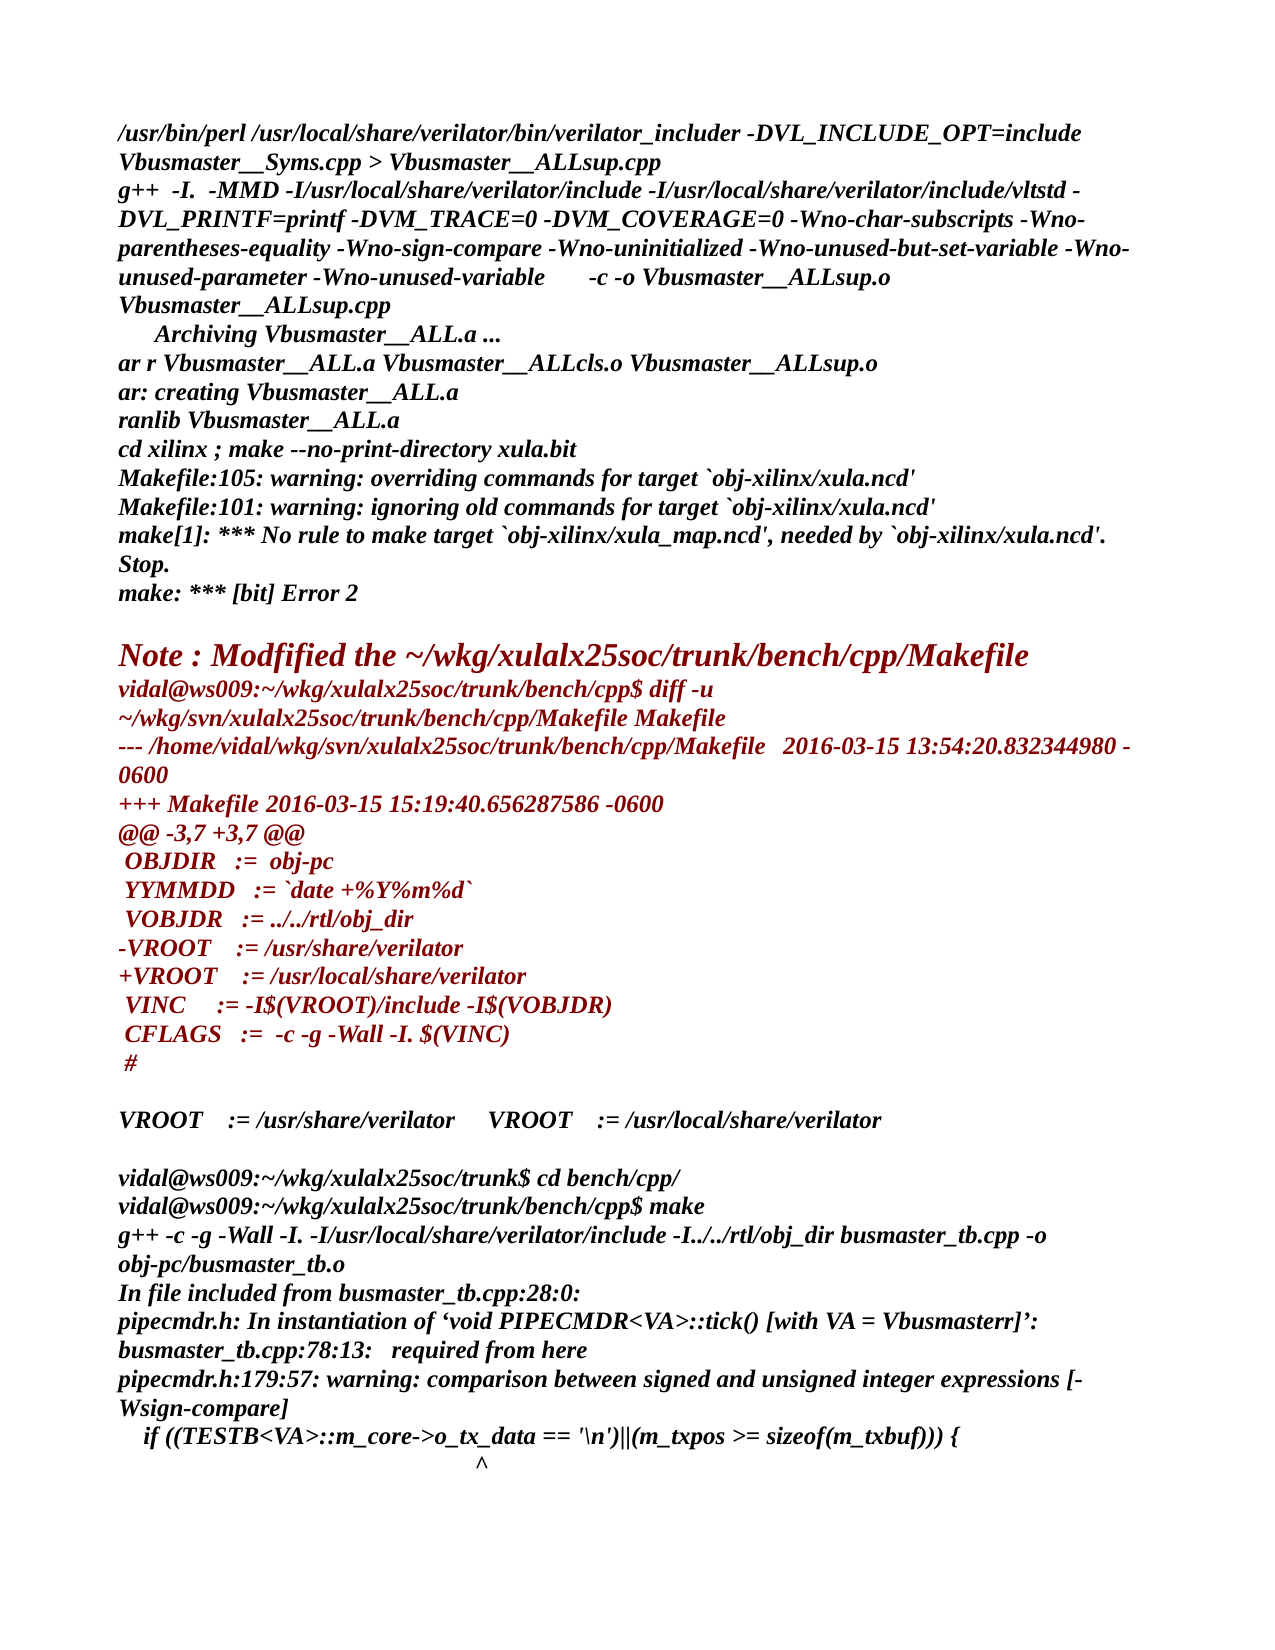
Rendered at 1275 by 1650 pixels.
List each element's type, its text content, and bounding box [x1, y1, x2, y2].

text vidal@ws009:~/wkg/xulalx25soc/trunk/bench/cpp$ diff -u ~/wkg/svn/xulalx25soc/trunk/bench/cpp/Makefile Makefile [118, 674, 1157, 731]
text vidal@ws009:~/wkg/xulalx25soc/trunk/bench/cpp$ make [118, 1191, 1157, 1220]
text Makefile:105: warning: overriding commands for target `obj-xilinx/xula.ncd' [118, 463, 1157, 492]
text @@ -3,7 +3,7 @@ [118, 818, 1157, 846]
text make: *** [bit] Error 2 [118, 578, 1157, 607]
text VROOT := /usr/share/verilator VROOT := /usr/local/share/verilator [118, 1105, 1157, 1134]
text ^ [118, 1450, 1157, 1479]
text ar: creating Vbusmaster__ALL.a [118, 377, 1157, 406]
text g++ -I. -MMD -I/usr/local/share/verilator/include -I/usr/local/share/verilator/include/vltstd -DVL_PRINTF=printf -DVM_TRACE=0 -DVM_COVERAGE=0 -Wno-char-subscripts -Wno-parentheses-equality -Wno-sign-compare -Wno-uninitialized -Wno-unused-but-set-variable -Wno-unused-parameter -Wno-unused-variable -c -o Vbusmaster__ALLsup.o Vbusmaster__ALLsup.cpp [118, 176, 1157, 319]
text Archiving Vbusmaster__ALL.a ... [118, 319, 1157, 348]
text # [118, 1048, 1157, 1076]
text YYMMDD := `date +%Y%m%d` [118, 875, 1157, 904]
text make[1]: *** No rule to make target `obj-xilinx/xula_map.ncd', needed by `obj-xilinx/xula.ncd'. Stop. [118, 521, 1157, 578]
text --- /home/vidal/wkg/svn/xulalx25soc/trunk/bench/cpp/Makefile 2016-03-15 13:54:20.832344980 -0600 [118, 731, 1157, 789]
text OBJDIR := obj-pc [118, 846, 1157, 875]
text CFLAGS := -c -g -Wall -I. $(VINC) [118, 1019, 1157, 1048]
text pipecmdr.h:179:57: warning: comparison between signed and unsigned integer expressions [-Wsign-compare] [118, 1364, 1157, 1421]
text vidal@ws009:~/wkg/xulalx25soc/trunk$ cd bench/cpp/ [118, 1163, 1157, 1191]
text if ((TESTB<VA>::m_core->o_tx_data == '\n')||(m_txpos >= sizeof(m_txbuf))) { [118, 1421, 1157, 1450]
text Note : Modfified the ~/wkg/xulalx25soc/trunk/bench/cpp/Makefile [118, 636, 1157, 674]
text cd xilinx ; make --no-print-directory xula.bit [118, 434, 1157, 463]
text busmaster_tb.cpp:78:13: required from here [118, 1335, 1157, 1364]
text -VROOT := /usr/share/verilator [118, 933, 1157, 961]
text ranlib Vbusmaster__ALL.a [118, 406, 1157, 434]
text VOBJDR := ../../rtl/obj_dir [118, 904, 1157, 933]
text Makefile:101: warning: ignoring old commands for target `obj-xilinx/xula.ncd' [118, 492, 1157, 521]
text g++ -c -g -Wall -I. -I/usr/local/share/verilator/include -I../../rtl/obj_dir busmaster_tb.cpp -o obj-pc/busmaster_tb.o [118, 1220, 1157, 1278]
text /usr/bin/perl /usr/local/share/verilator/bin/verilator_includer -DVL_INCLUDE_OPT=include Vbusmaster__Syms.cpp > Vbusmaster__ALLsup.cpp [118, 118, 1157, 176]
text VINC := -I$(VROOT)/include -I$(VOBJDR) [118, 990, 1157, 1019]
text pipecmdr.h: In instantiation of ‘void PIPECMDR<VA>::tick() [with VA = Vbusmasterr]’: [118, 1306, 1157, 1335]
text +VROOT := /usr/local/share/verilator [118, 961, 1157, 990]
text ar r Vbusmaster__ALL.a Vbusmaster__ALLcls.o Vbusmaster__ALLsup.o [118, 348, 1157, 377]
text In file included from busmaster_tb.cpp:28:0: [118, 1278, 1157, 1306]
text +++ Makefile 2016-03-15 15:19:40.656287586 -0600 [118, 789, 1157, 818]
